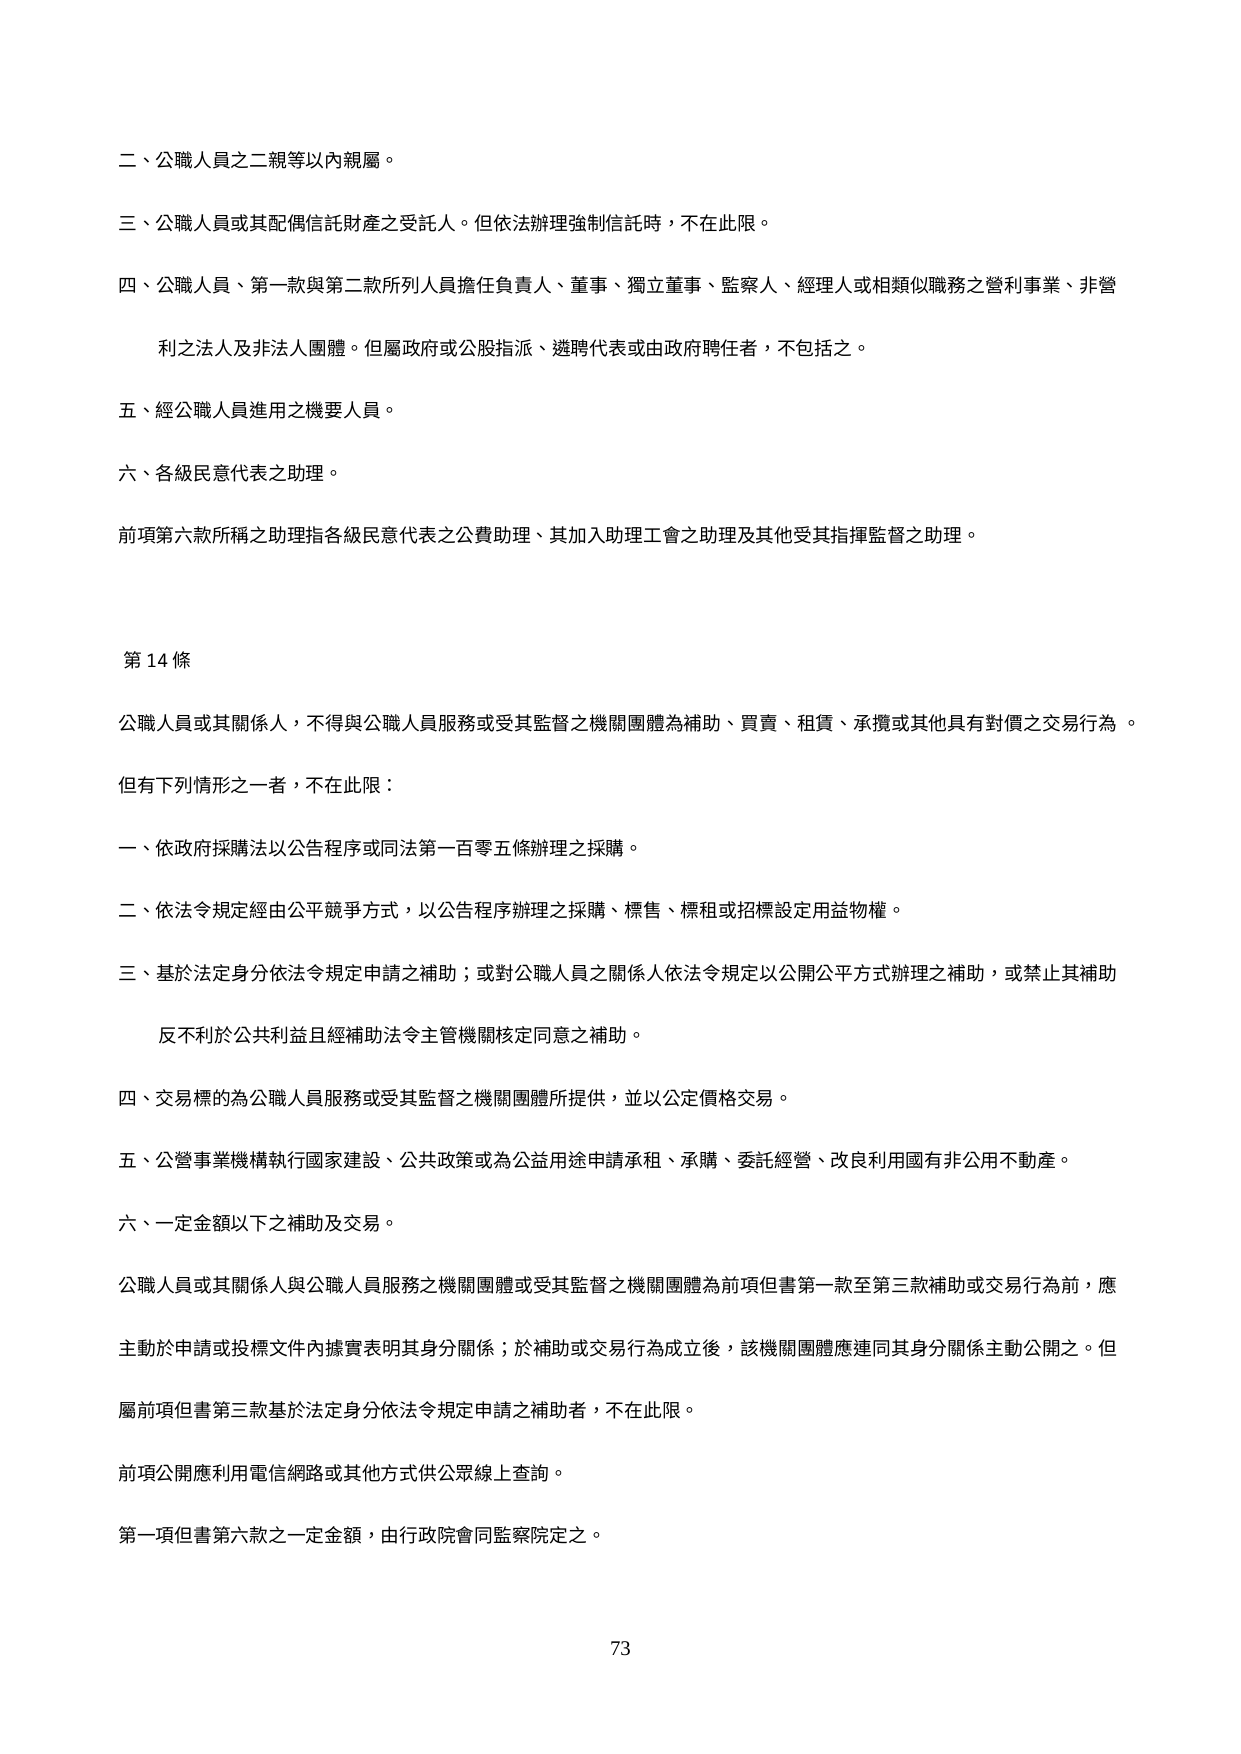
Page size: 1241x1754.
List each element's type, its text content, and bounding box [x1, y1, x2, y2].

text 第一項但書第六款之一定金額，由行政院會同監察院定之。 [118, 1493, 1122, 1556]
text 前項第六款所稱之助理指各級民意代表之公費助理、其加入助理工會之助理及其他受其指揮監督之助理。 [118, 493, 1122, 556]
text 四、公職人員、第一款與第二款所列人員擔任負責人、董事、獨立董事、監察人、經理人或相類似職務之營利事業、非營利之法人及非法人團體。但屬政府或公股指派、遴聘代表或由政府聘任者，不包括之。 [118, 243, 1122, 368]
text 五、經公職人員進用之機要人員。 [118, 368, 1122, 431]
text 第14條 [44, 618, 1216, 681]
text 公職人員或其關係人與公職人員服務之機關團體或受其監督之機關團體為前項但書第一款至第三款補助或交易行為前，應主動於申請或投標文件內據實表明其身分關係；於補助或交易行為成立後，該機關團體應連同其身分關係主動公開之。但屬前項但書第三款基於法定身分依法令規定申請之補助者，不在此限。 [118, 1243, 1122, 1431]
text 五、公營事業機構執行國家建設、公共政策或為公益用途申請承租、承購、委託經營、改良利用國有非公用不動產。 [118, 1118, 1122, 1181]
text 三、公職人員或其配偶信託財產之受託人。但依法辦理強制信託時，不在此限。 [118, 181, 1122, 243]
text 二、依法令規定經由公平競爭方式，以公告程序辦理之採購、標售、標租或招標設定用益物權。 [118, 868, 1122, 931]
text 一、依政府採購法以公告程序或同法第一百零五條辦理之採購。 [118, 806, 1122, 868]
text 前項公開應利用電信網路或其他方式供公眾線上查詢。 [118, 1431, 1122, 1493]
text 四、交易標的為公職人員服務或受其監督之機關團體所提供，並以公定價格交易。 [118, 1056, 1122, 1118]
text 二、公職人員之二親等以內親屬。 [118, 118, 1122, 181]
text 六、一定金額以下之補助及交易。 [118, 1181, 1122, 1243]
text 六、各級民意代表之助理。 [118, 431, 1122, 493]
text 三、基於法定身分依法令規定申請之補助；或對公職人員之關係人依法令規定以公開公平方式辦理之補助，或禁止其補助反不利於公共利益且經補助法令主管機關核定同意之補助。 [118, 931, 1122, 1056]
text 公職人員或其關係人，不得與公職人員服務或受其監督之機關團體為補助、買賣、租賃、承攬或其他具有對價之交易行為。但有下列情形之一者，不在此限： [118, 681, 1122, 806]
